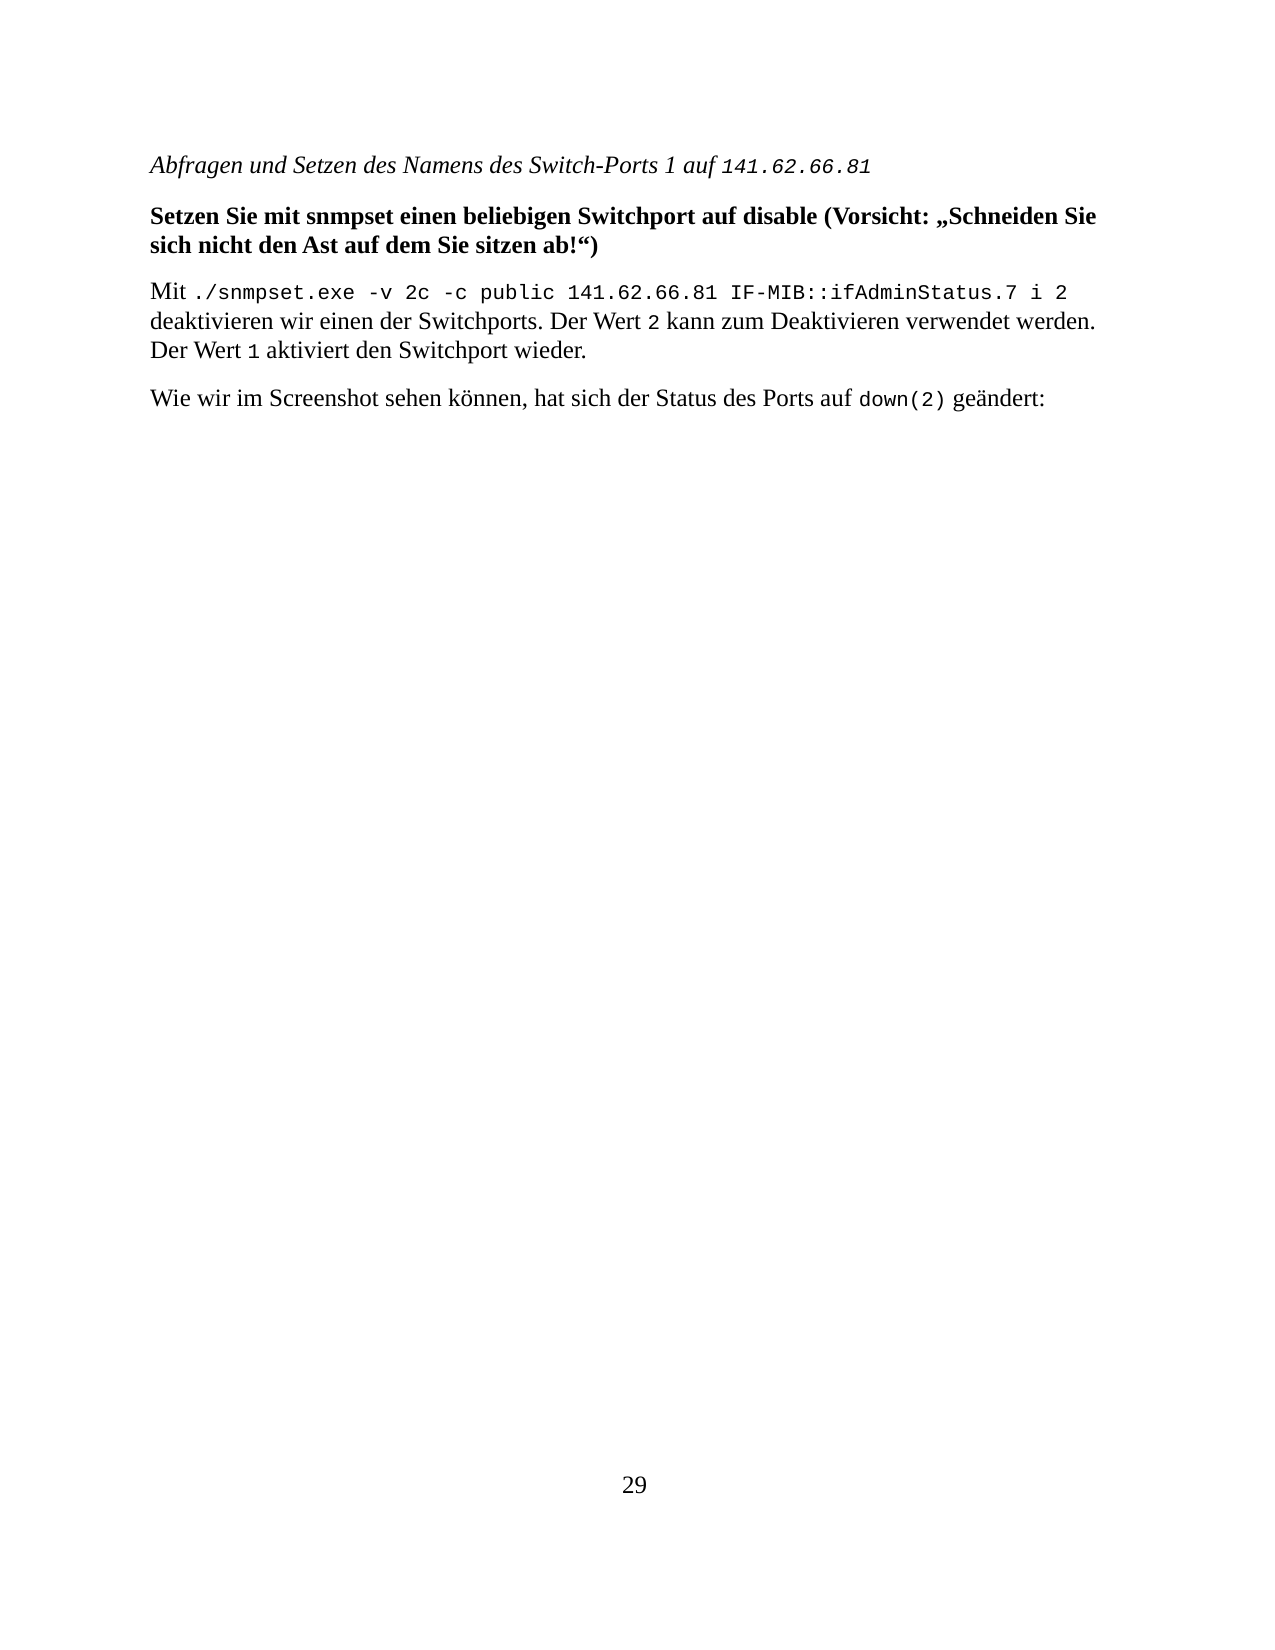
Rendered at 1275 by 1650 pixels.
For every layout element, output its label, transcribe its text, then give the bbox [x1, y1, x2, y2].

text Setzen Sie mit snmpset einen beliebigen Switchport auf disable (Vorsicht: „Schneiden Sie sich nicht den Ast auf dem Sie sitzen ab!“) [150, 201, 1125, 258]
text Mit ./snmpset.exe -v 2c -c public 141.62.66.81 IF-MIB::ifAdminStatus.7 i 2 deaktivieren wir einen der Switchports. Der Wert 2 kann zum Deaktivieren verwendet werden. Der Wert 1 aktiviert den Switchport wieder. [150, 276, 1125, 365]
text Wie wir im Screenshot sehen können, hat sich der Status des Ports auf down(2) geändert: [150, 383, 1125, 413]
text Abfragen und Setzen des Namens des Switch-Ports 1 auf 141.62.66.81 [150, 150, 1125, 179]
